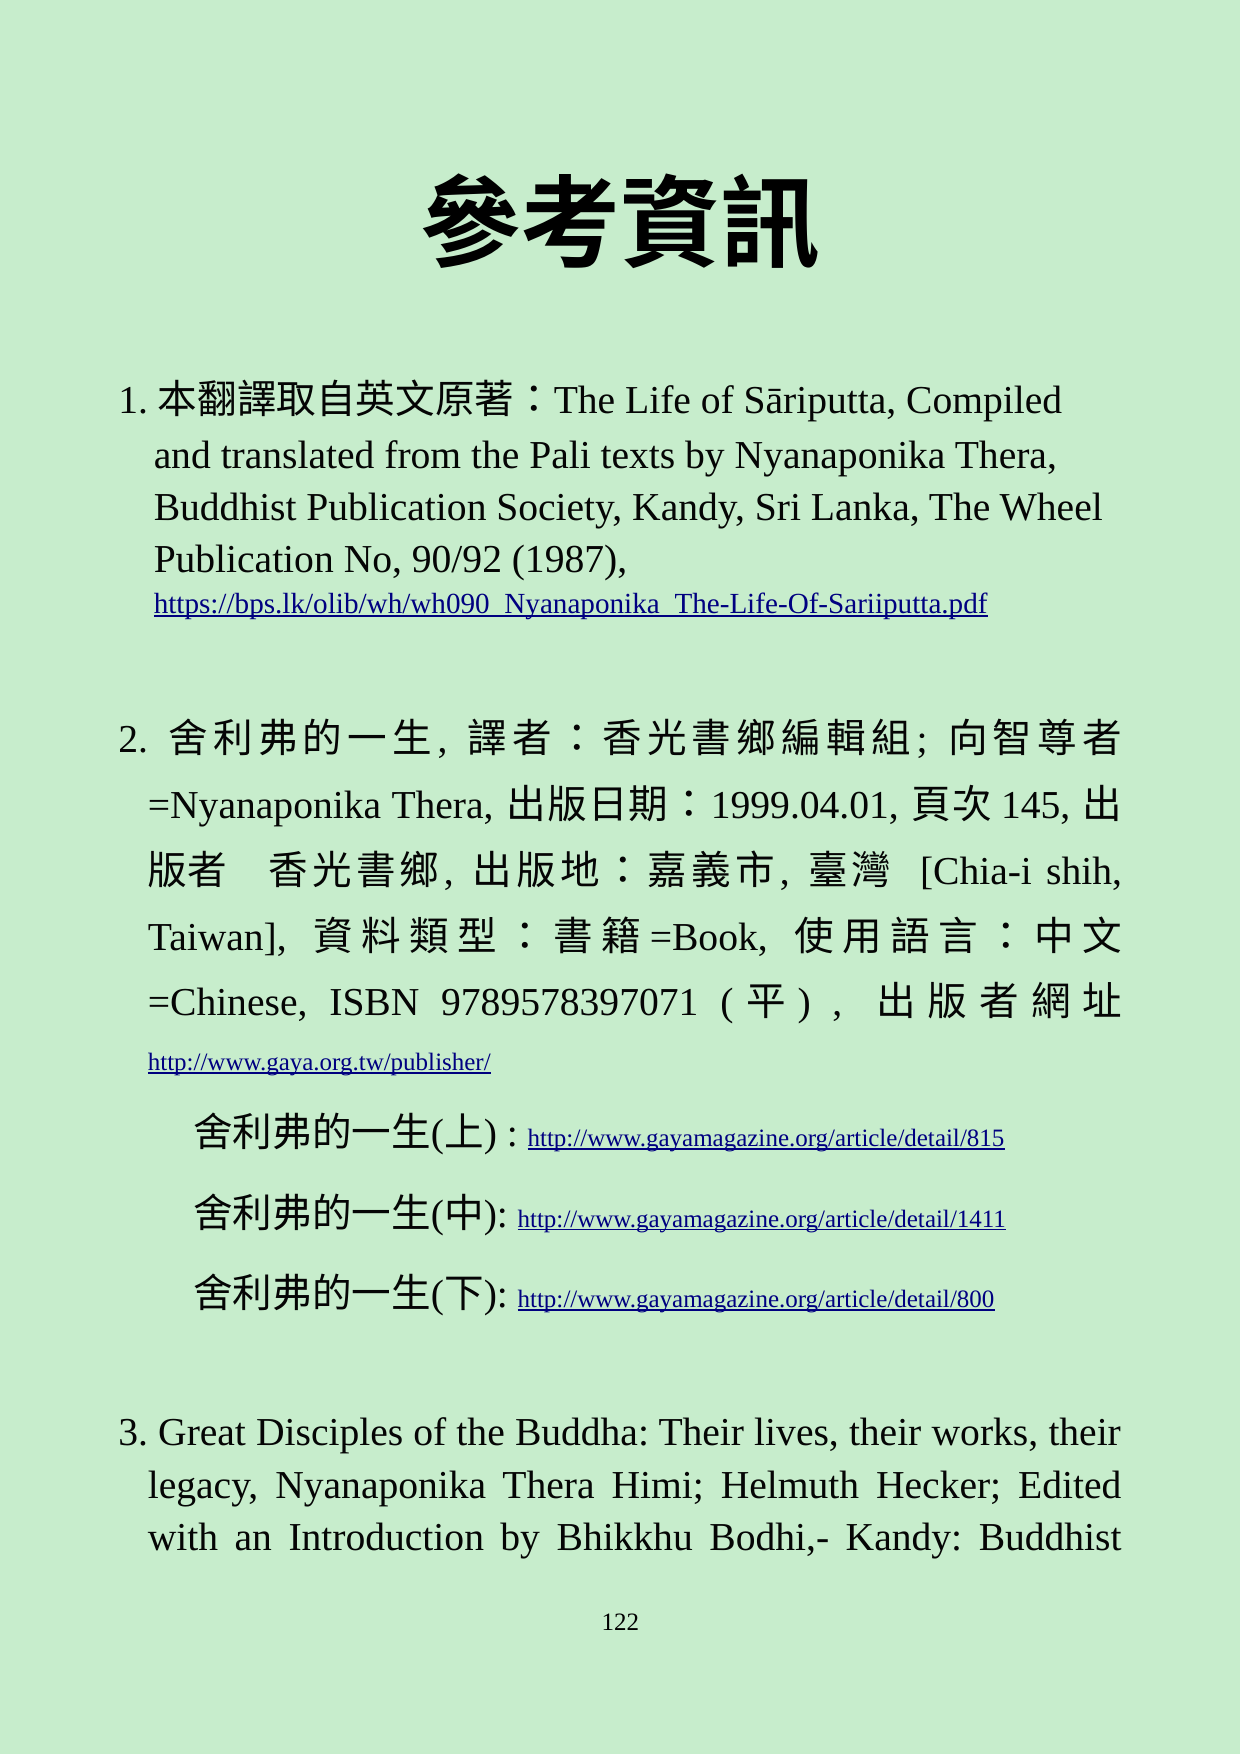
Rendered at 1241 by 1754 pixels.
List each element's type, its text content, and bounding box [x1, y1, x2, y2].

text 2. 舍利弗的一生, 譯者：香光書鄉編輯組; 向智尊者=Nyanaponika Thera, 出版日期：1999.04.01, 頁次145, 出版者 香光書鄉, 出版地：嘉義市, 臺灣 [Chia-i shih, Taiwan], 資料類型：書籍=Book, 使用語言：中文=Chinese, ISBN 9789578397071 (平) , 出版者網址 http://www.gaya.org.tw/publisher/ [118, 706, 1122, 1079]
subtitle 參考資訊 [118, 143, 1122, 288]
text 1. 本翻譯取自英文原著：The Life of Sāriputta, Compiled and translated from the Pali texts by Nyanaponika Thera, Buddhist Publication Society, Kandy, Sri Lanka, The Wheel Publication No, 90/92 (1987), https://bps.lk/olib/wh/wh090_Nyanaponika_The-Life-Of-Sariiputta.pdf [118, 367, 1122, 620]
text 舍利弗的一生(上) : http://www.gayamagazine.org/article/detail/815 [118, 1101, 1122, 1158]
text 舍利弗的一生(中): http://www.gayamagazine.org/article/detail/1411 [118, 1181, 1122, 1238]
text 舍利弗的一生(下): http://www.gayamagazine.org/article/detail/800 [118, 1262, 1122, 1319]
text 3. Great Disciples of the Buddha: Their lives, their works, their legacy, Nyanaponika Thera Himi; Helmuth Hecker; Edited with an Introduction by Bhikkhu Bodhi,- Kandy: Buddhist [118, 1409, 1122, 1559]
